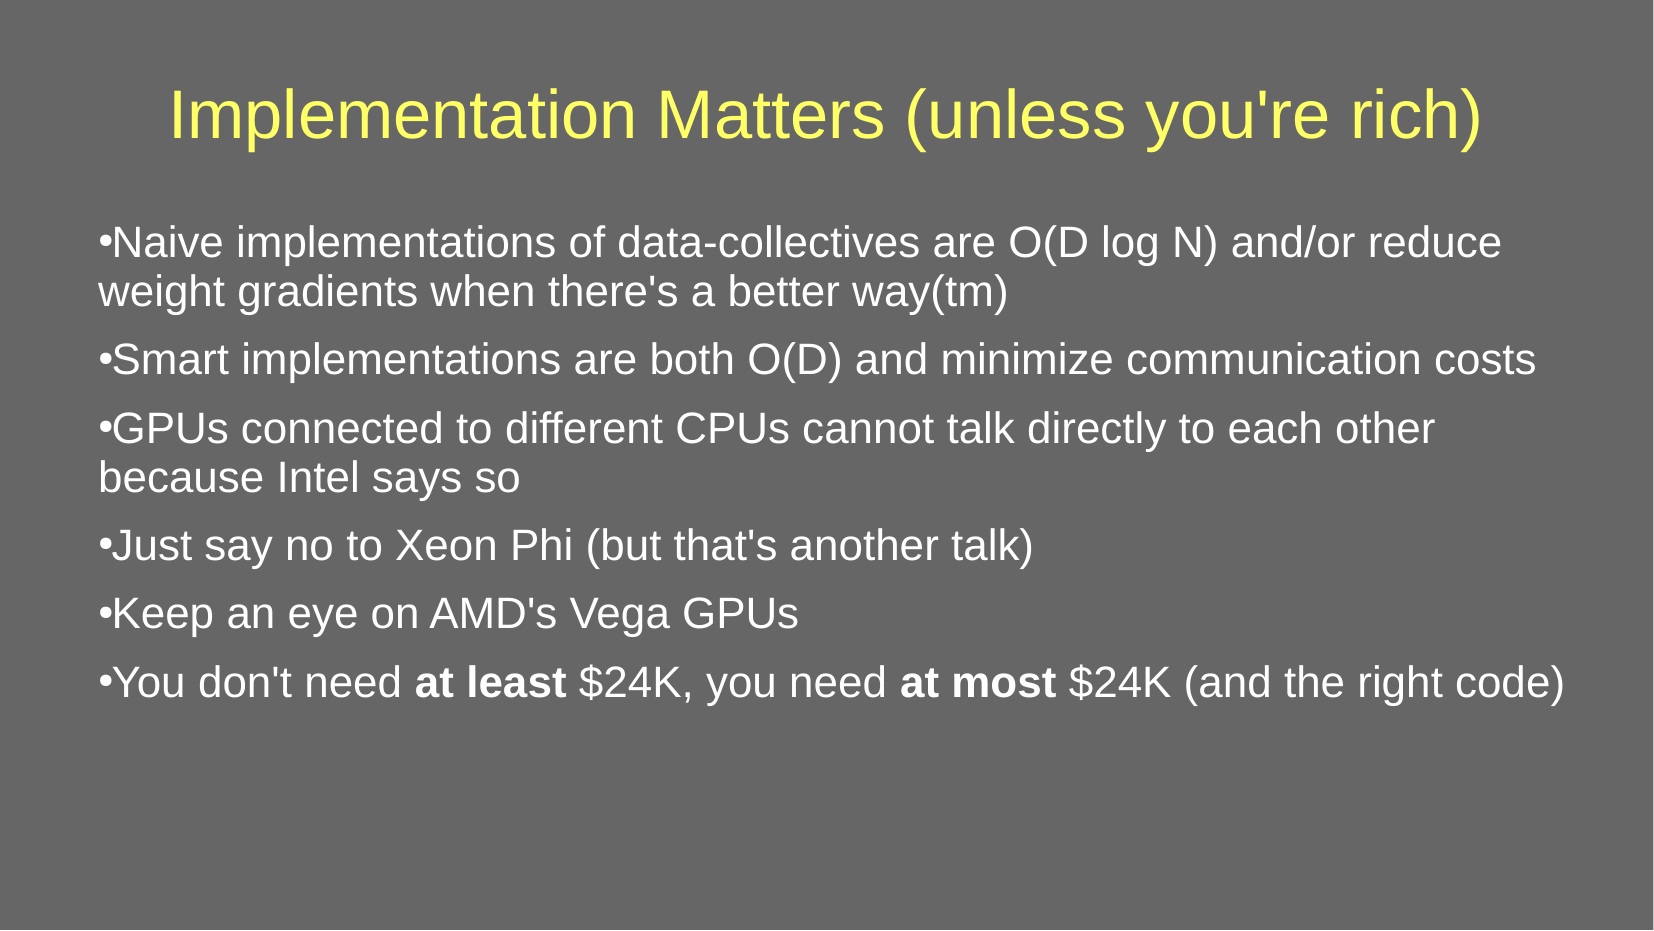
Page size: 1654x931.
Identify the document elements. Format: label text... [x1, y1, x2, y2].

title Implementation Matters (unless you're rich) [82, 36, 1571, 193]
list Naive implementations of data-collectives are O(D log N) and/or reduce weight gradients when there's a better way(tm) Smart implementations are both O(D) and minimize communication costs GPUs connected to different CPUs cannot talk directly to each other because Intel says so Just say no to Xeon Phi (but that's another talk) Keep an eye on AMD's Vega GPUs You don't need at least $24K, you need at most $24K (and the right code) [82, 217, 1571, 757]
